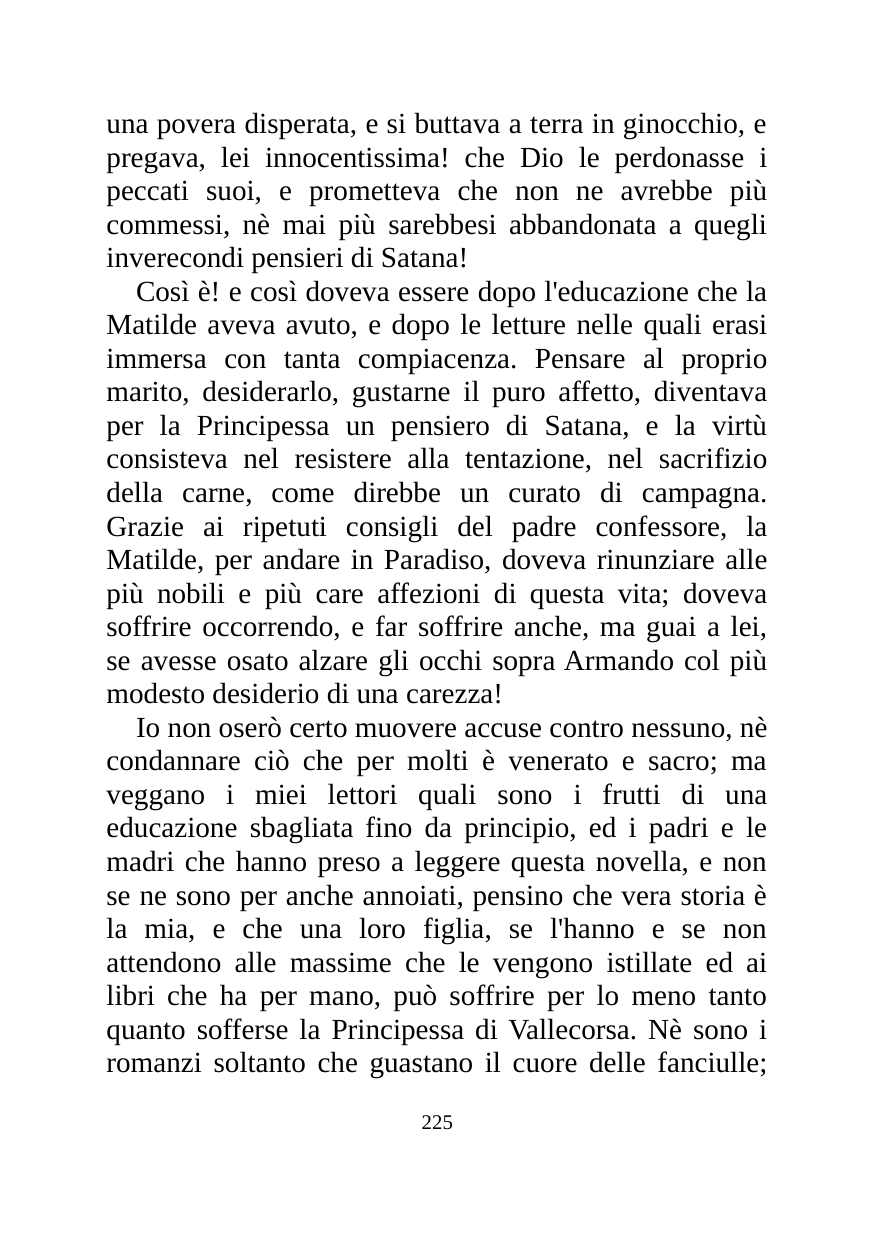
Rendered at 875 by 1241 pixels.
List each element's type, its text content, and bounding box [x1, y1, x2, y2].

text una povera disperata, e si buttava a terra in ginocchio, e pregava, lei innocentissima! che Dio le perdonasse i peccati suoi, e prometteva che non ne avrebbe più commessi, nè mai più sarebbesi abbandonata a quegli inverecondi pensieri di Satana! [106, 106, 768, 274]
text Io non oserò certo muovere accuse contro nessuno, nè condannare ciò che per molti è venerato e sacro; ma veggano i miei lettori quali sono i frutti di una educazione sbagliata fino da principio, ed i padri e le madri che hanno preso a leggere questa novella, e non se ne sono per anche annoiati, pensino che vera storia è la mia, e che una loro figlia, se l'hanno e se non attendono alle massime che le vengono istillate ed ai libri che ha per mano, può soffrire per lo meno tanto quanto sofferse la Principessa di Vallecorsa. Nè sono i romanzi soltanto che guastano il cuore delle fanciulle; [106, 710, 768, 1079]
text Così è! e così doveva essere dopo l'educazione che la Matilde aveva avuto, e dopo le letture nelle quali erasi immersa con tanta compiacenza. Pensare al proprio marito, desiderarlo, gustarne il puro affetto, diventava per la Principessa un pensiero di Satana, e la virtù consisteva nel resistere alla tentazione, nel sacrifizio della carne, come direbbe un curato di campagna. Grazie ai ripetuti consigli del padre confessore, la Matilde, per andare in Paradiso, doveva rinunziare alle più nobili e più care affezioni di questa vita; doveva soffrire occorrendo, e far soffrire anche, ma guai a lei, se avesse osato alzare gli occhi sopra Armando col più modesto desiderio di una carezza! [106, 274, 768, 710]
